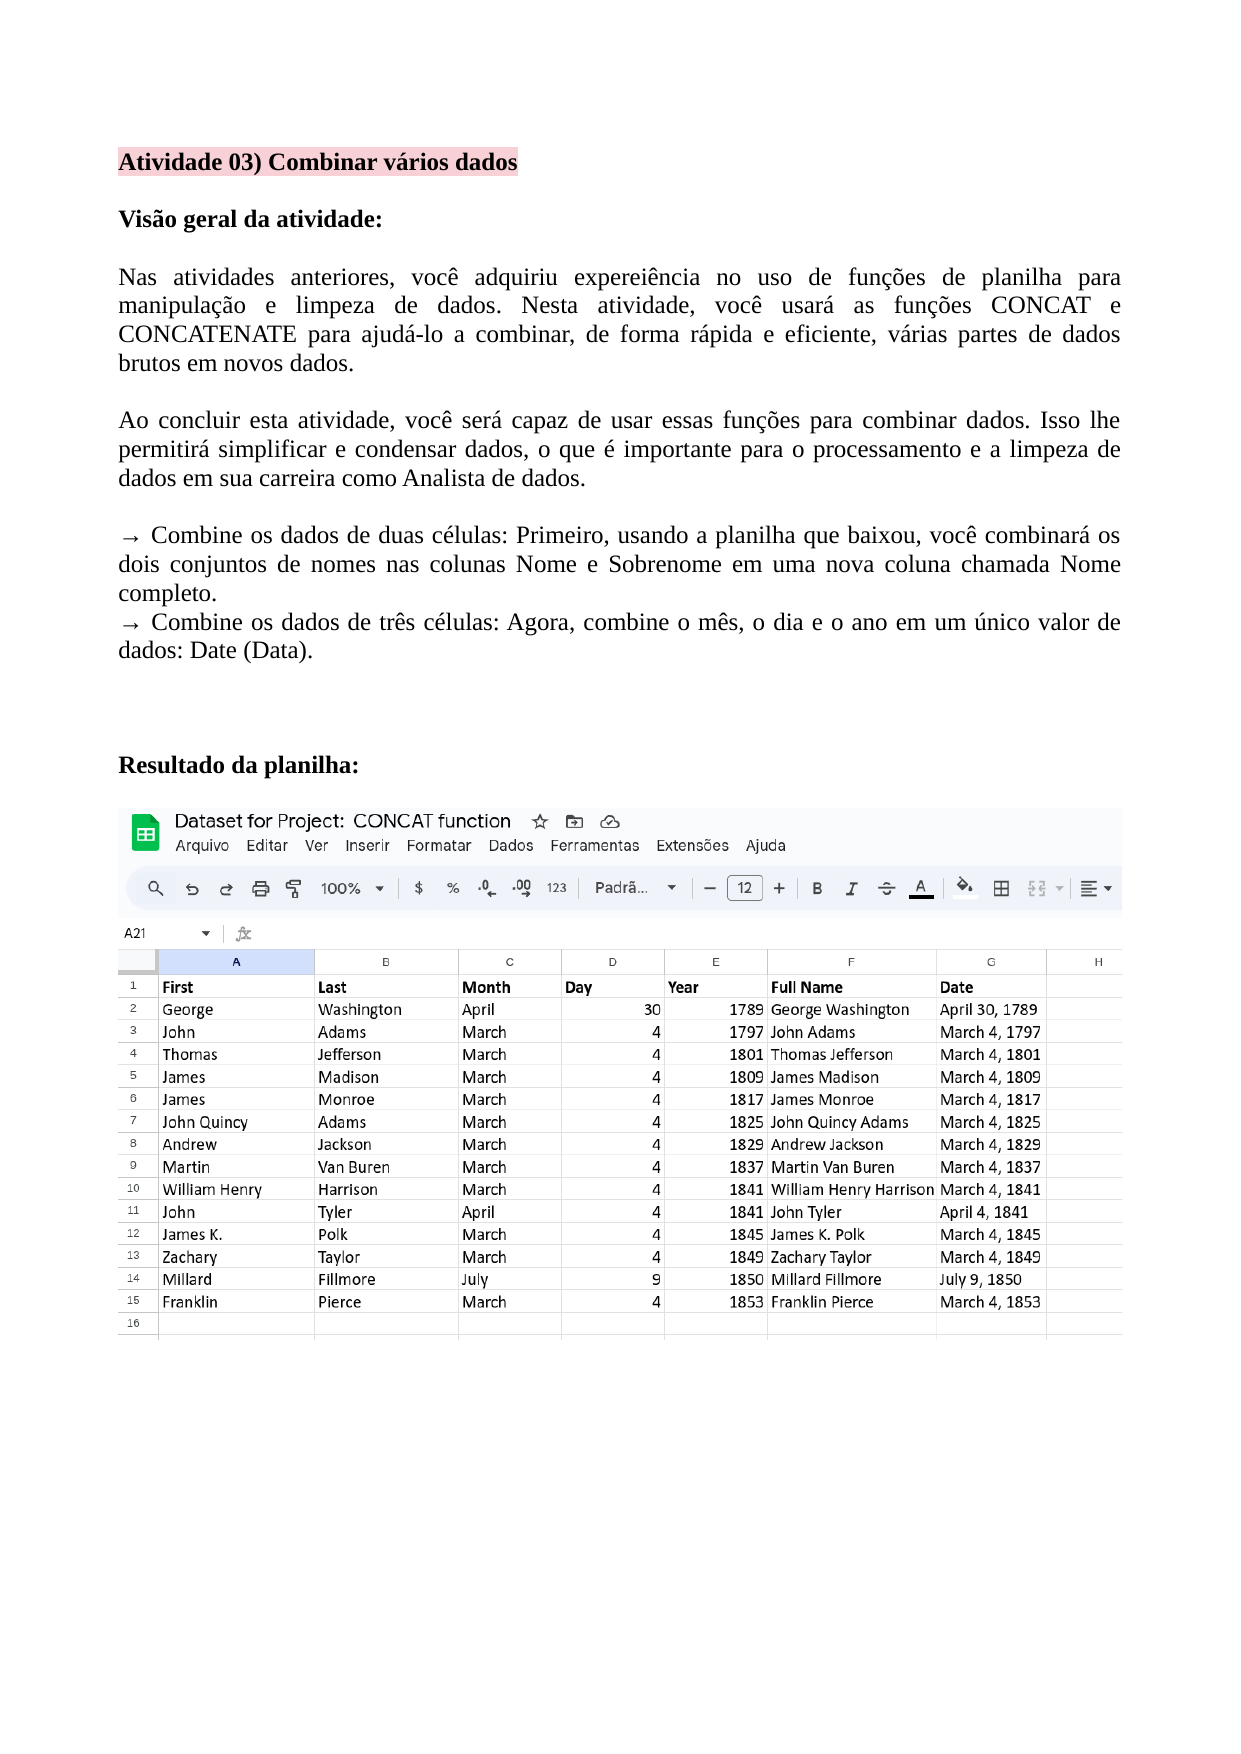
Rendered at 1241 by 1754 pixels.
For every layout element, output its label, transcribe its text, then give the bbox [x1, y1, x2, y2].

text → Combine os dados de duas células: Primeiro, usando a planilha que baixou, você combinará os dois conjuntos de nomes nas colunas Nome e Sobrenome em uma nova coluna chamada Nome completo. [118, 521, 1122, 607]
text Visão geral da atividade: [118, 204, 1122, 233]
text Ao concluir esta atividade, você será capaz de usar essas funções para combinar dados. Isso lhe permitirá simplificar e condensar dados, o que é importante para o processamento e a limpeza de dados em sua carreira como Analista de dados. [118, 406, 1122, 492]
picture [118, 808, 1123, 1340]
text Atividade 03) Combinar vários dados [118, 147, 1122, 176]
text → Combine os dados de três células: Agora, combine o mês, o dia e o ano em um único valor de dados: Date (Data). [118, 607, 1122, 664]
text Resultado da planilha: [118, 751, 1122, 779]
text Nas atividades anteriores, você adquiriu expereiência no uso de funções de planilha para manipulação e limpeza de dados. Nesta atividade, você usará as funções CONCAT e CONCATENATE para ajudá-lo a combinar, de forma rápida e eficiente, várias partes de dados brutos em novos dados. [118, 262, 1122, 377]
